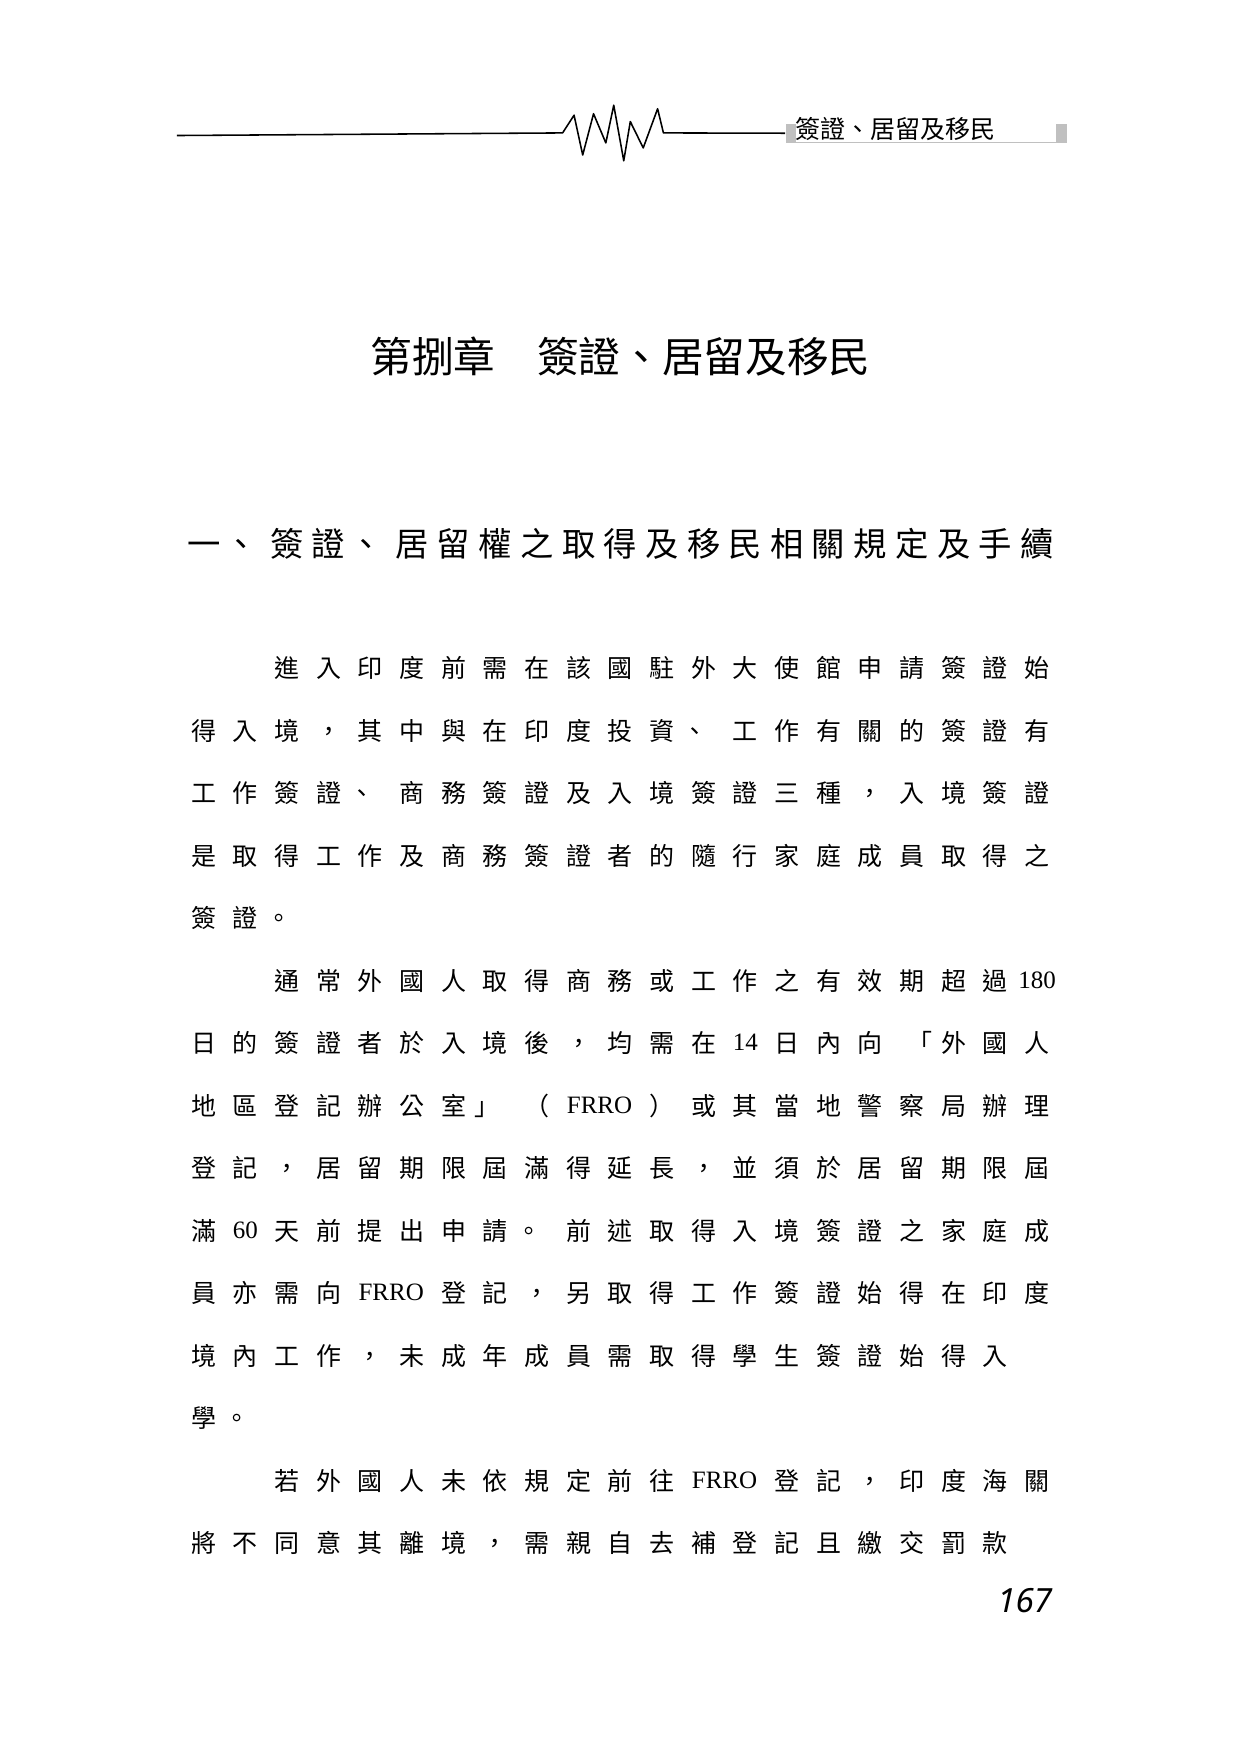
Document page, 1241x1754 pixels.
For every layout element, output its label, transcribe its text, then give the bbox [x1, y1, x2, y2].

text 若外國人未依規定前往FRRO登記，印度海關將不同意其離境，需親自去補登記且繳交罰款 [183, 1438, 1058, 1563]
text 第捌章 簽證、居留及移民 [183, 313, 1058, 375]
text 進入印度前需在該國駐外大使館申請簽證始得入境，其中與在印度投資、工作有關的簽證有工作簽證、商務簽證及入境簽證三種，入境簽證是取得工作及商務簽證者的隨行家庭成員取得之簽證。 [183, 625, 1058, 938]
text 通常外國人取得商務或工作之有效期超過180日的簽證者於入境後，均需在14日內向「外國人地區登記辦公室」（FRRO）或其當地警察局辦理登記，居留期限屆滿得延長，並須於居留期限屆滿60天前提出申請。前述取得入境簽證之家庭成員亦需向FRRO登記，另取得工作簽證始得在印度境內工作，未成年成員需取得學生簽證始得入學。 [183, 938, 1058, 1438]
text 一、簽證、居留權之取得及移民相關規定及手續 [183, 500, 1058, 563]
